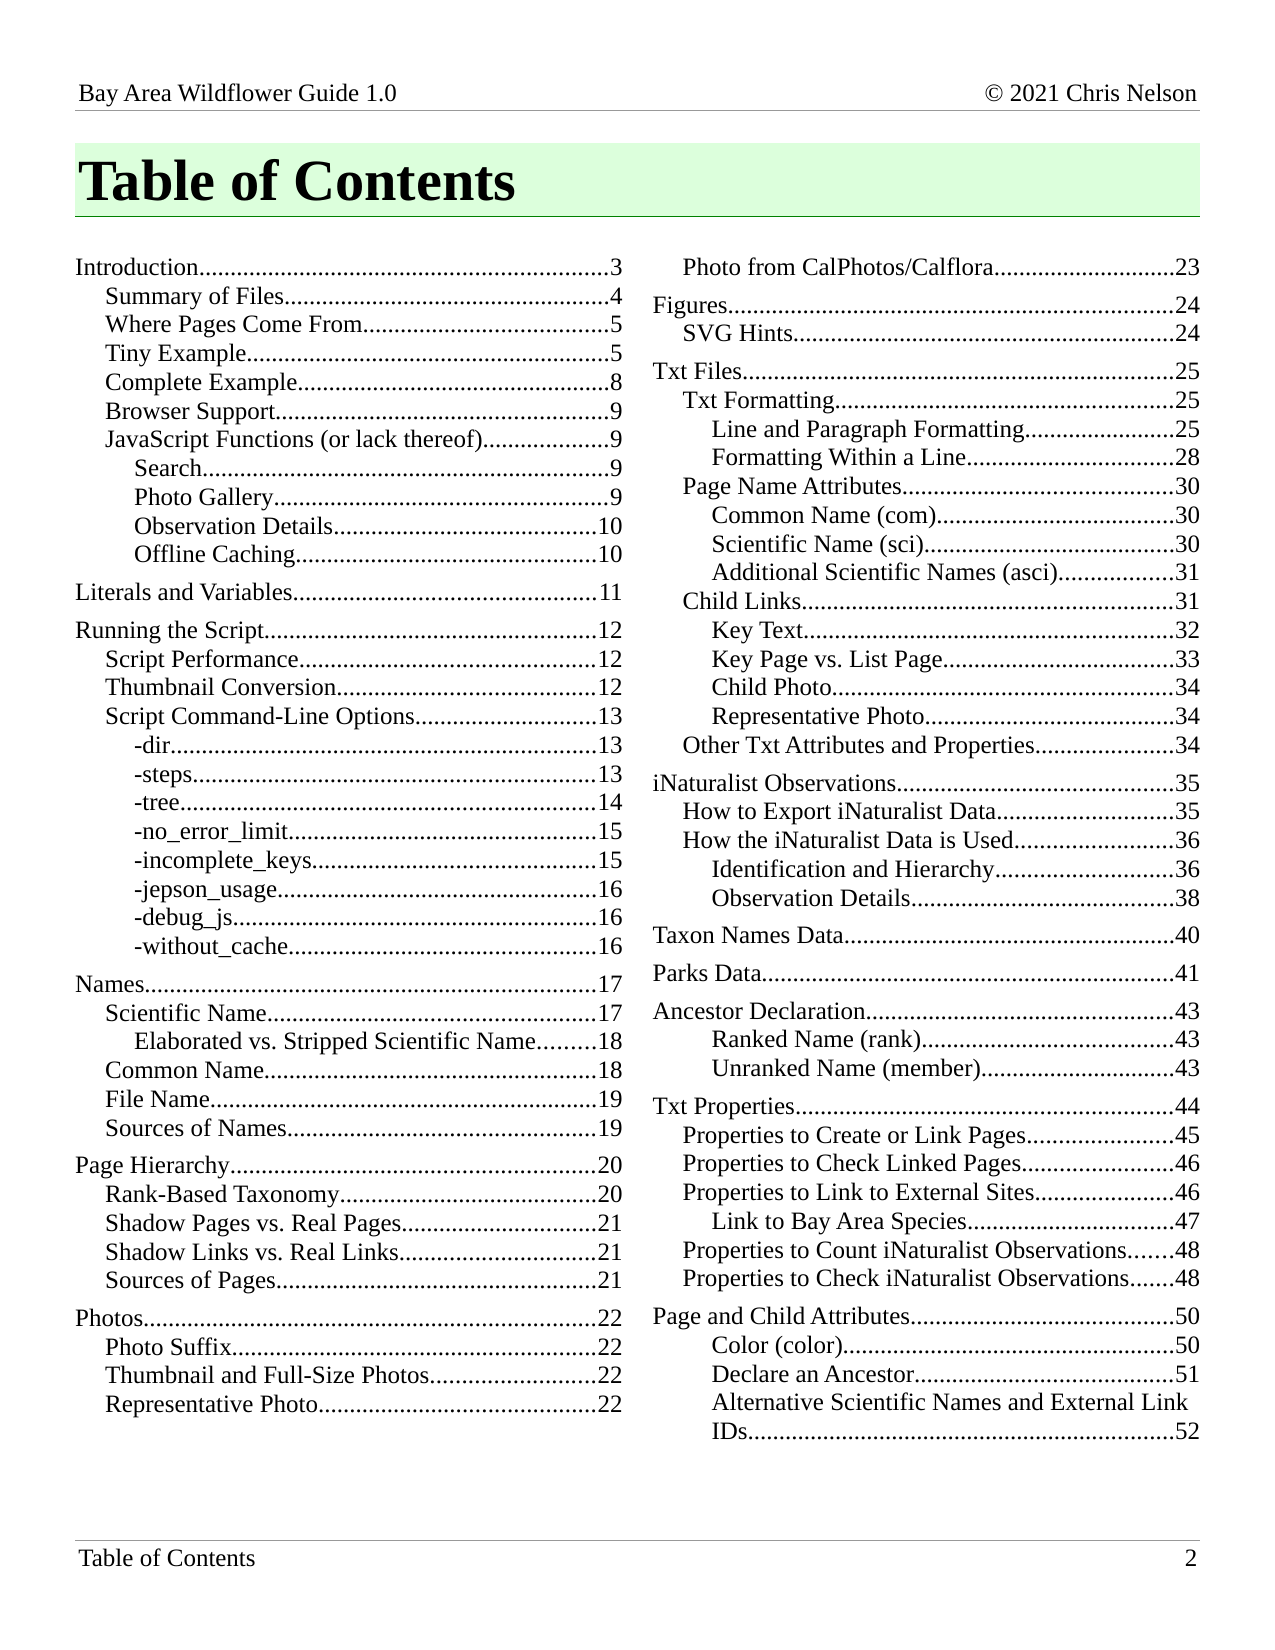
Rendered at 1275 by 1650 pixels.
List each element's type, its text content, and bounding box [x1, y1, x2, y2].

text Page and Child Attributes 50 [652, 1301, 1200, 1330]
text Unranked Name (member) 43 [711, 1053, 1200, 1082]
text Observation Details 38 [711, 883, 1200, 911]
text Page Name Attributes 30 [682, 471, 1200, 500]
text Alternative Scientific Names and External Link IDs 52 [711, 1387, 1200, 1445]
text Other Txt Attributes and Properties 34 [682, 730, 1200, 759]
text Script Command-Line Options 13 [105, 701, 622, 730]
text Key Text 32 [711, 615, 1200, 644]
text How to Export iNaturalist Data 35 [682, 796, 1200, 825]
text Photo Suffix 22 [105, 1332, 622, 1361]
text Literals and Variables 11 [75, 577, 622, 606]
text Introduction 3 [75, 252, 622, 281]
text Figures 24 [652, 290, 1200, 318]
text Formatting Within a Line 28 [711, 442, 1200, 471]
subtitle Table of Contents [75, 143, 1200, 216]
text Tiny Example 5 [105, 338, 622, 367]
text Shadow Pages vs. Real Pages 21 [105, 1208, 622, 1237]
text -tree 14 [134, 787, 622, 816]
text Properties to Count iNaturalist Observations 48 [682, 1235, 1200, 1263]
text Photo Gallery 9 [134, 482, 622, 511]
text File Name 19 [105, 1084, 622, 1113]
text Scientific Name 17 [105, 998, 622, 1026]
text -jepson_usage 16 [134, 874, 622, 902]
text -without_cache 16 [134, 931, 622, 960]
text Representative Photo 22 [105, 1389, 622, 1418]
text -steps 13 [134, 759, 622, 787]
text Additional Scientific Names (asci) 31 [711, 557, 1200, 586]
text Properties to Link to External Sites 46 [682, 1177, 1200, 1206]
text Offline Caching 10 [134, 539, 622, 568]
text Scientific Name (sci) 30 [711, 529, 1200, 557]
text Summary of Files 4 [105, 281, 622, 309]
text Txt Files 25 [652, 356, 1200, 385]
text iNaturalist Observations 35 [652, 768, 1200, 796]
text Line and Paragraph Formatting 25 [711, 414, 1200, 442]
text SVG Hints 24 [682, 318, 1200, 347]
text Representative Photo 34 [711, 701, 1200, 730]
text Browser Support 9 [105, 396, 622, 424]
text Photo from CalPhotos/Calflora 23 [682, 252, 1200, 281]
text Txt Properties 44 [652, 1091, 1200, 1120]
text How the iNaturalist Data is Used 36 [682, 825, 1200, 854]
text Common Name (com) 30 [711, 500, 1200, 529]
text Rank-Based Taxonomy 20 [105, 1179, 622, 1208]
text Identification and Hierarchy 36 [711, 854, 1200, 883]
text Page Hierarchy 20 [75, 1150, 622, 1179]
text Taxon Names Data 40 [652, 920, 1200, 949]
text Elaborated vs. Stripped Scientific Name 18 [134, 1026, 622, 1055]
text Sources of Pages 21 [105, 1265, 622, 1294]
text -dir 13 [134, 730, 622, 759]
text JavaScript Functions (or lack thereof) 9 [105, 424, 622, 453]
text Search 9 [134, 453, 622, 482]
text Child Links 31 [682, 586, 1200, 615]
text Txt Formatting 25 [682, 385, 1200, 414]
text Link to Bay Area Species 47 [711, 1206, 1200, 1235]
text Color (color) 50 [711, 1330, 1200, 1359]
text Shadow Links vs. Real Links 21 [105, 1237, 622, 1265]
text Ancestor Declaration 43 [652, 996, 1200, 1024]
text Thumbnail Conversion 12 [105, 672, 622, 701]
text -no_error_limit 15 [134, 816, 622, 845]
text Photos 22 [75, 1303, 622, 1332]
text Observation Details 10 [134, 511, 622, 539]
text Ranked Name (rank) 43 [711, 1024, 1200, 1053]
text -incomplete_keys 15 [134, 845, 622, 874]
text Key Page vs. List Page 33 [711, 644, 1200, 672]
text Complete Example 8 [105, 367, 622, 396]
text Where Pages Come From 5 [105, 309, 622, 338]
text Thumbnail and Full-Size Photos 22 [105, 1361, 622, 1389]
text Common Name 18 [105, 1055, 622, 1084]
text Names 17 [75, 969, 622, 998]
text Sources of Names 19 [105, 1113, 622, 1141]
text Script Performance 12 [105, 644, 622, 672]
text Properties to Create or Link Pages 45 [682, 1120, 1200, 1148]
text Declare an Ancestor 51 [711, 1359, 1200, 1387]
text Properties to Check Linked Pages 46 [682, 1148, 1200, 1177]
text Running the Script 12 [75, 615, 622, 644]
text Parks Data 41 [652, 958, 1200, 987]
text Properties to Check iNaturalist Observations 48 [682, 1263, 1200, 1292]
text -debug_js 16 [134, 902, 622, 931]
text Child Photo 34 [711, 672, 1200, 701]
